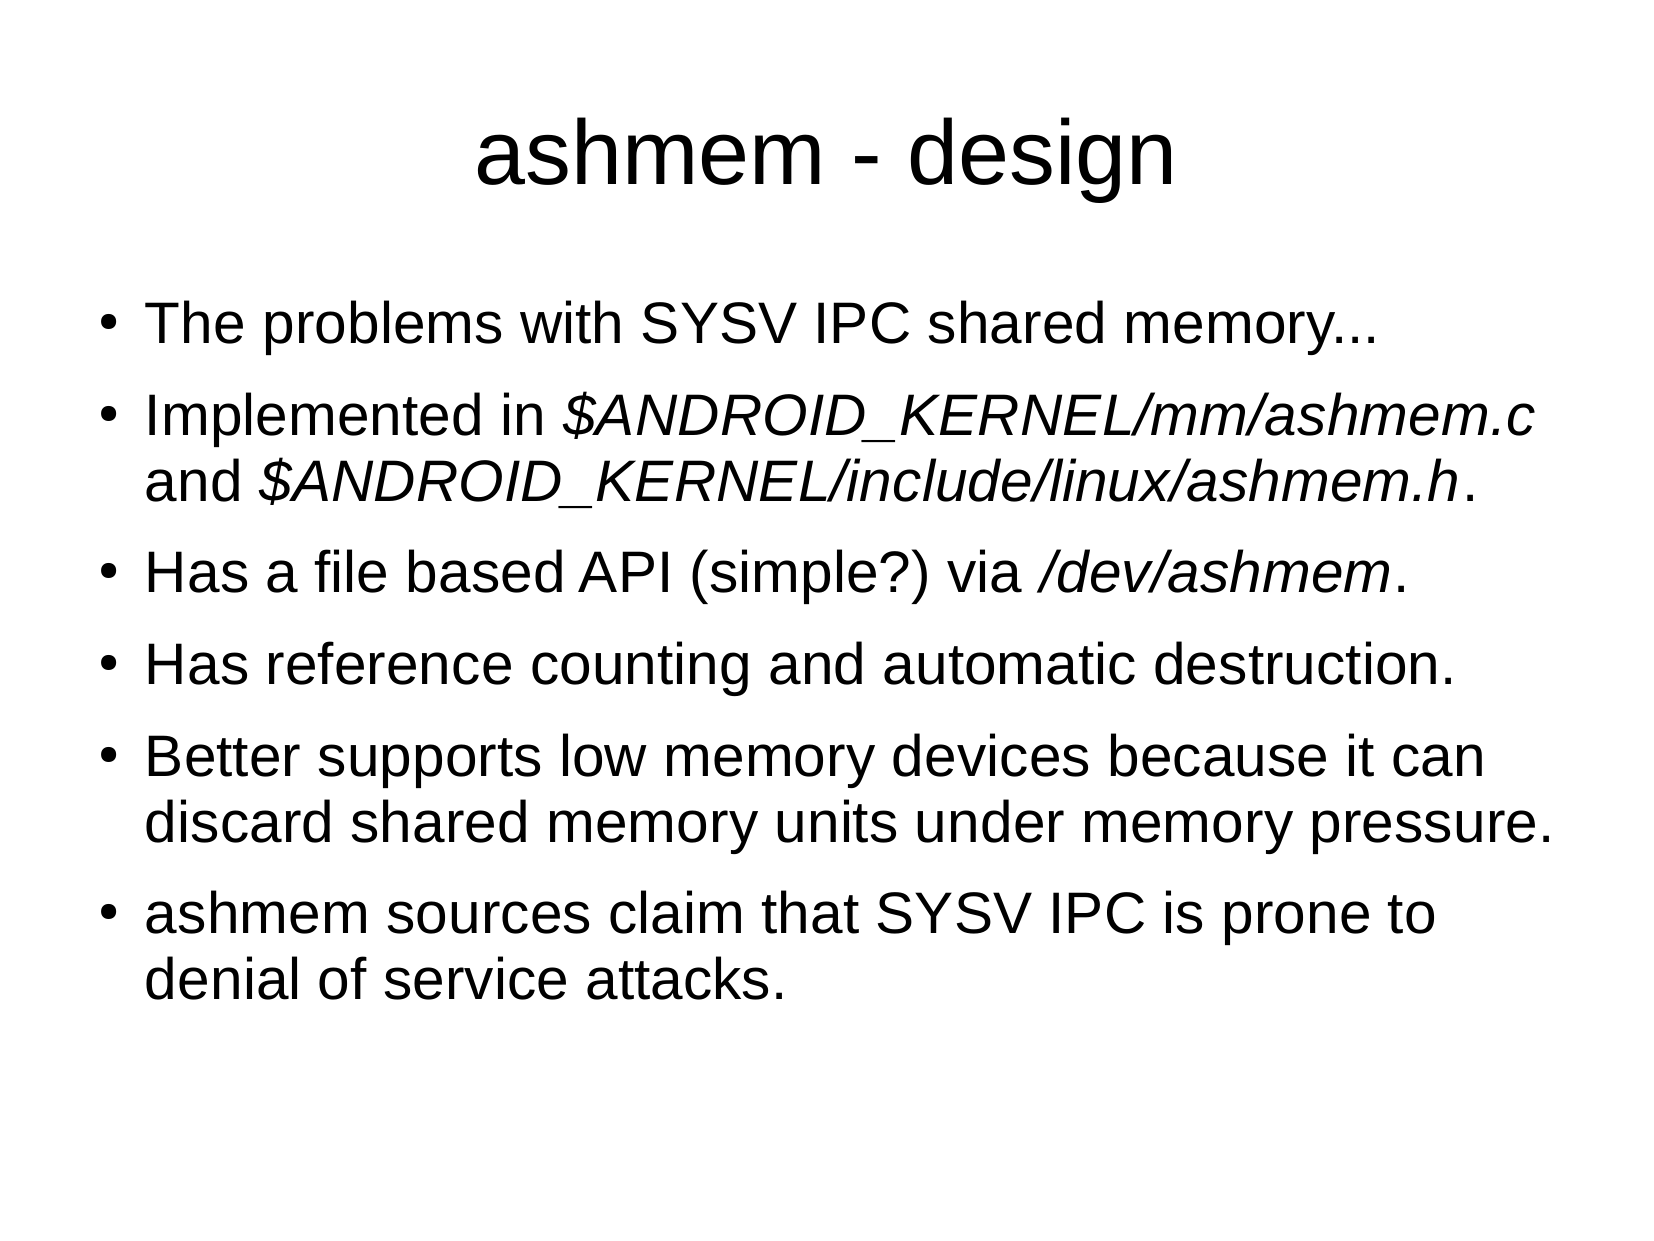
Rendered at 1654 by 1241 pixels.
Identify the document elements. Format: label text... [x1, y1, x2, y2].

title ashmem - design [82, 49, 1571, 257]
list The problems with SYSV IPC shared memory... Implemented in $ANDROID_KERNEL/mm/ashmem.c and $ANDROID_KERNEL/include/linux/ashmem.h. Has a file based API (simple?) via /dev/ashmem. Has reference counting and automatic destruction. Better supports low memory devices because it can discard shared memory units under memory pressure. ashmem sources claim that SYSV IPC is prone to denial of service attacks. [82, 290, 1571, 1109]
